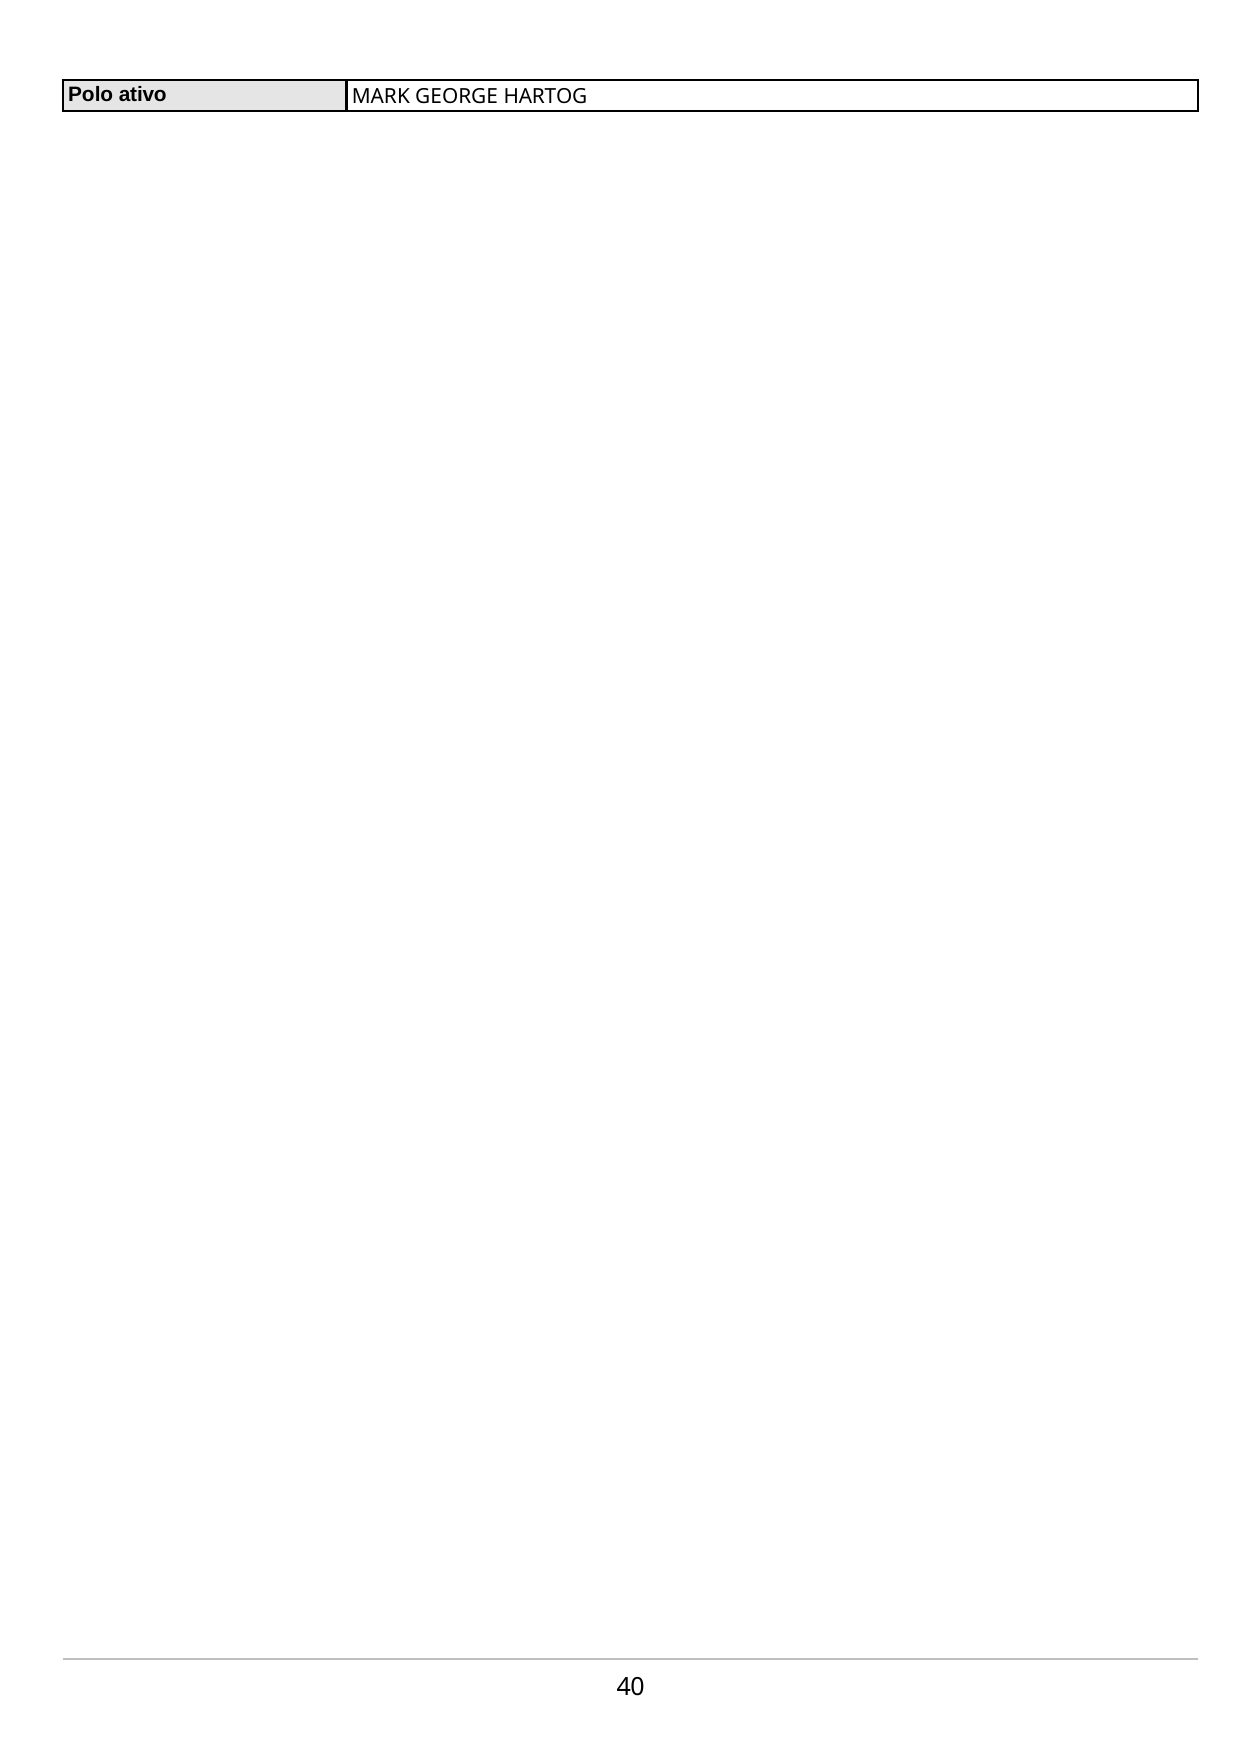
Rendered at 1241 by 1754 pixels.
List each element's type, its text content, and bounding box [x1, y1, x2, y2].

table_cell Polo ativo [64, 81, 345, 110]
table_cell MARK GEORGE HARTOG [348, 81, 1197, 110]
